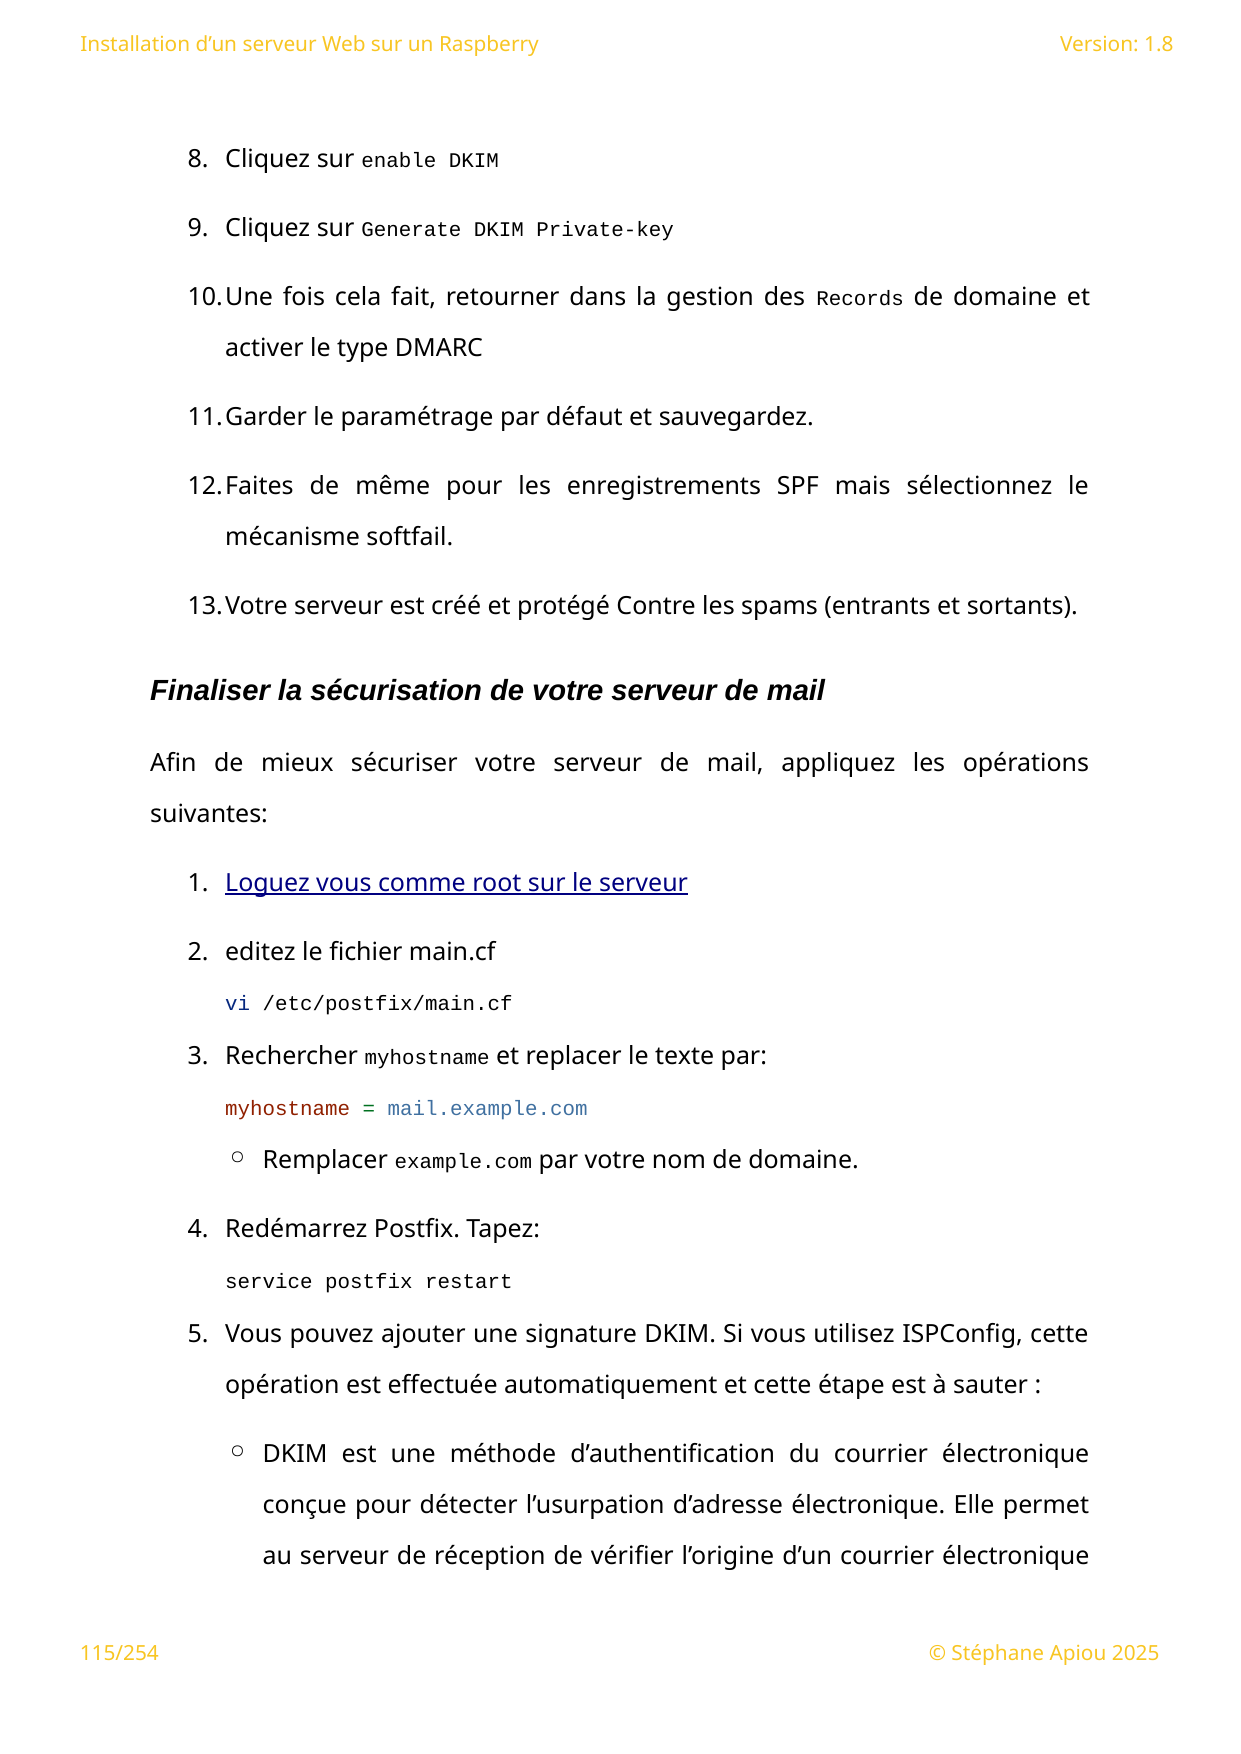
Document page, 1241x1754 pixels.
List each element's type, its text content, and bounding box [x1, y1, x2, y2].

text Afin de mieux sécuriser votre serveur de mail, appliquez les opérations suivantes: [150, 744, 1090, 829]
list Redémarrez Postfix. Tapez: [187, 1211, 1090, 1245]
list Rechercher myhostname et replacer le texte par: [187, 1038, 1090, 1072]
list Remplacer example.com par votre nom de domaine. [225, 1142, 1090, 1176]
list Vous pouvez ajouter une signature DKIM. Si vous utilisez ISPConfig, cette opération est effectuée automatiquement et cette étape est à sauter : [187, 1315, 1090, 1401]
list DKIM est une méthode d’authentification du courrier électronique conçue pour détecter l’usurpation d’adresse électronique. Elle permet au serveur de réception de vérifier l’origine d’un courrier électronique [225, 1435, 1090, 1572]
list Loguez vous comme root sur le serveur [187, 864, 1090, 898]
list editez le fichier main.cf [187, 933, 1090, 967]
list Votre serveur est créé et protégé Contre les spams (entrants et sortants). [187, 588, 1090, 622]
list Une fois cela fait, retourner dans la gestion des Records de domaine et activer le type DMARC [187, 279, 1090, 364]
list Cliquez sur enable DKIM [187, 141, 1090, 175]
list myhostname = mail.example.com [187, 1098, 1090, 1121]
subtitle Finaliser la sécurisation de votre serveur de mail [150, 673, 1090, 706]
list Garder le paramétrage par défaut et sauvegardez. [187, 399, 1090, 433]
list vi /etc/postfix/main.cf [187, 993, 1090, 1017]
list Faites de même pour les enregistrements SPF mais sélectionnez le mécanisme softfail. [187, 468, 1090, 553]
list Cliquez sur Generate DKIM Private-key [187, 210, 1090, 244]
list service postfix restart [187, 1271, 1090, 1295]
